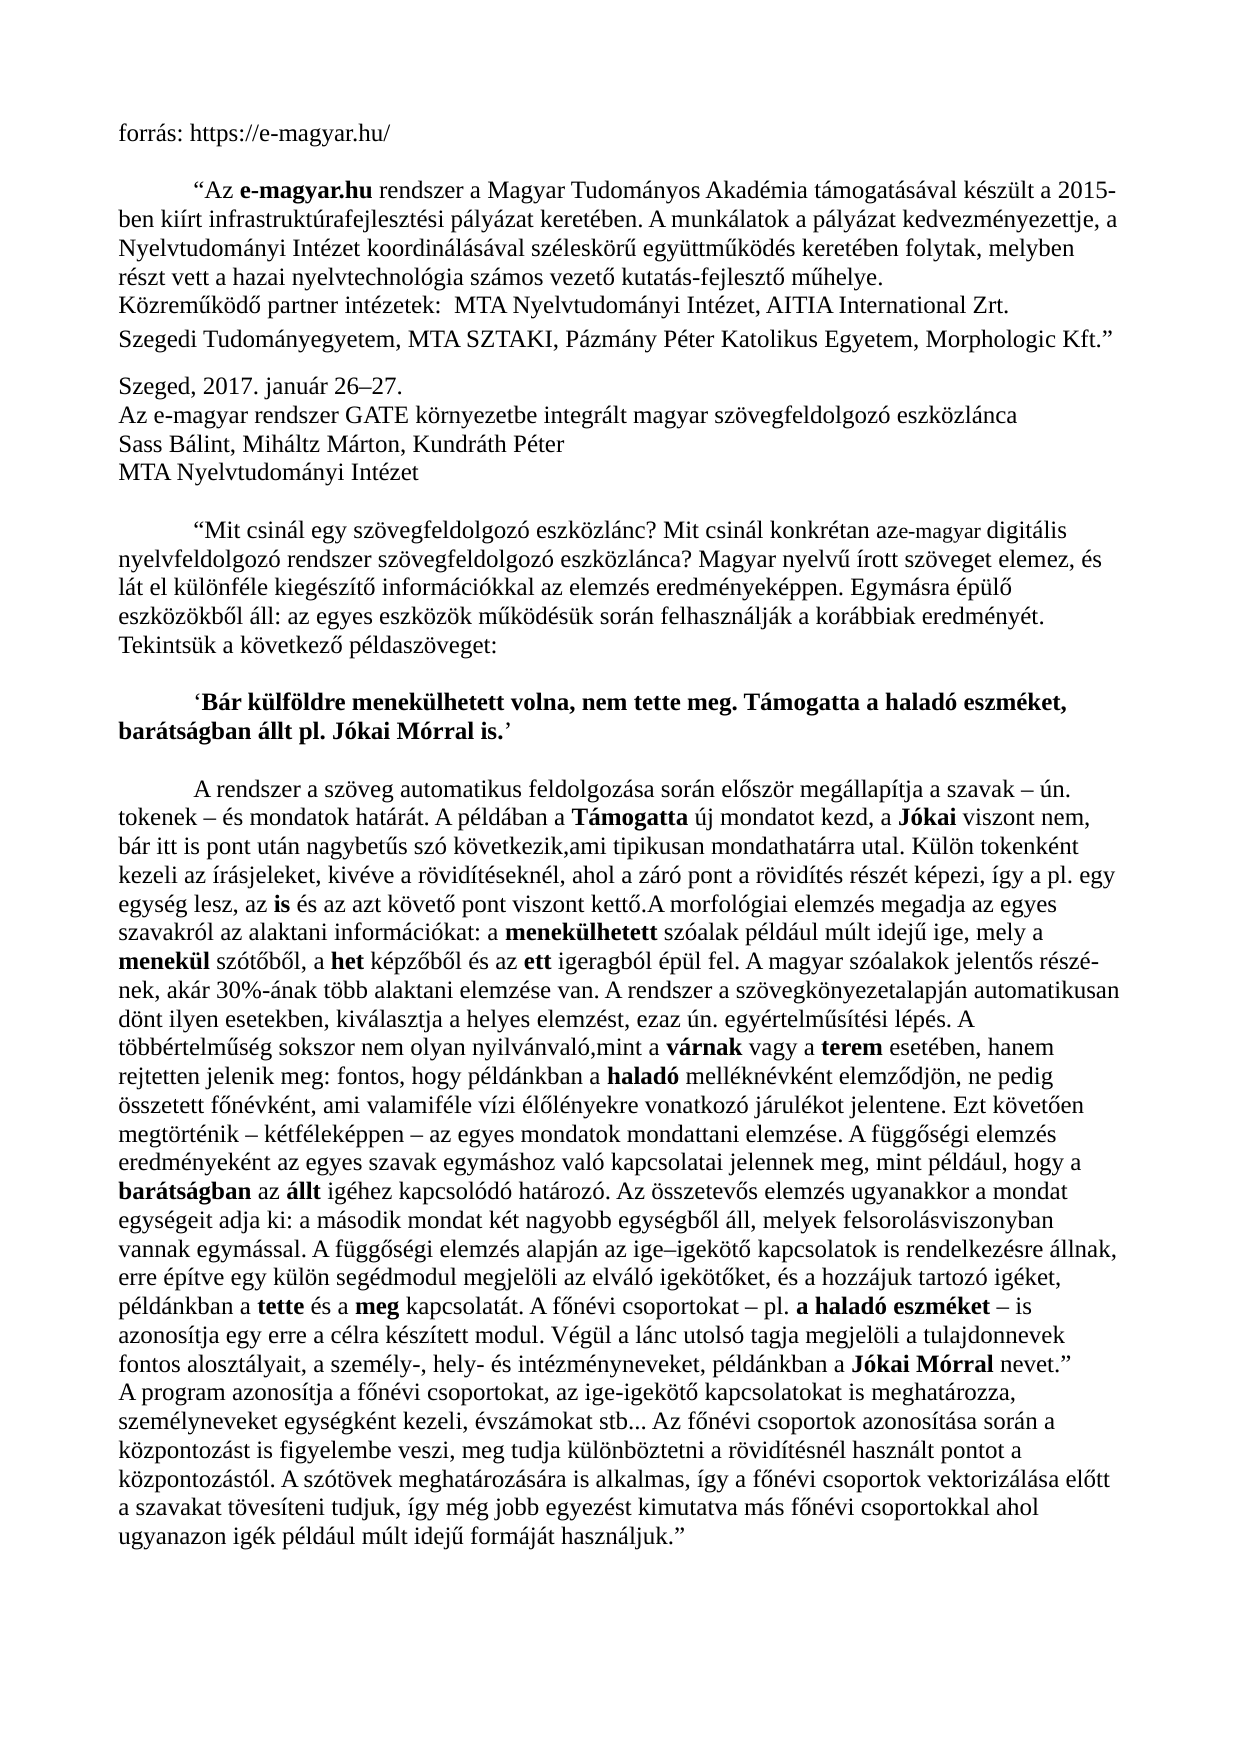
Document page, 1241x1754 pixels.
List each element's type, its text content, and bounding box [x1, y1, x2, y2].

text A program azonosítja a főnévi csoportokat, az ige-igekötő kapcsolatokat is meghatározza, személyneveket egységként kezeli, évszámokat stb... Az főnévi csoportok azonosítása során a központozást is figyelembe veszi, meg tudja különböztetni a rövidítésnél használt pontot a központozástól. A szótövek meghatározására is alkalmas, így a főnévi csoportok vektorizálása előtt a szavakat tövesíteni tudjuk, így még jobb egyezést kimutatva más főnévi csoportokkal ahol ugyanazon igék például múlt idejű formáját használjuk.” [118, 1377, 1122, 1550]
text “Mit csinál egy szövegfeldolgozó eszközlánc? Mit csinál konkrétan aze-magyar digitális nyelvfeldolgozó rendszer szövegfeldolgozó eszközlánca? Magyar nyelvű írott szöveget elemez, és lát el különféle kiegészítő információkkal az elemzés eredményeképpen. Egymásra épülő eszközökből áll: az egyes eszközök működésük során felhasználják a korábbiak eredményét. Tekintsük a következő példaszöveget: [118, 515, 1122, 659]
text ‘Bár külföldre menekülhetett volna, nem tette meg. Támogatta a haladó eszméket, barátságban állt pl. Jókai Mórral is.’ [118, 687, 1122, 745]
text forrás: https://e-magyar.hu/ [118, 118, 1122, 147]
text Sass Bálint, Miháltz Márton, Kundráth Péter MTA Nyelvtudományi Intézet [118, 429, 1122, 486]
text A rendszer a szöveg automatikus feldolgozása során először megállapítja a szavak – ún. tokenek – és mondatok határát. A példában a Támogatta új mondatot kezd, a Jókai viszont nem, bár itt is pont után nagybetűs szó következik,ami tipikusan mondathatárra utal. Külön tokenként kezeli az írásjeleket, kivéve a rövidítéseknél, ahol a záró pont a rövidítés részét képezi, így a pl. egy egység lesz, az is és az azt követő pont viszont kettő.A morfológiai elemzés megadja az egyes szavakról az alaktani információkat: a menekülhetett szóalak például múlt idejű ige, mely a menekül szótőből, a het képzőből és az ett igeragból épül fel. A magyar szóalakok jelentős részé-nek, akár 30%-ának több alaktani elemzése van. A rendszer a szövegkönyezetalapján automatikusan dönt ilyen esetekben, kiválasztja a helyes elemzést, ezaz ún. egyértelműsítési lépés. A többértelműség sokszor nem olyan nyilvánvaló,mint a várnak vagy a terem esetében, hanem rejtetten jelenik meg: fontos, hogy példánkban a haladó melléknévként elemződjön, ne pedig összetett főnévként, ami valamiféle vízi élőlényekre vonatkozó járulékot jelentene. Ezt követően megtörténik – kétféleképpen – az egyes mondatok mondattani elemzése. A függőségi elemzés eredményeként az egyes szavak egymáshoz való kapcsolatai jelennek meg, mint például, hogy a barátságban az állt igéhez kapcsolódó határozó. Az összetevős elemzés ugyanakkor a mondat egységeit adja ki: a második mondat két nagyobb egységből áll, melyek felsorolásviszonyban vannak egymással. A függőségi elemzés alapján az ige–igekötő kapcsolatok is rendelkezésre állnak, erre építve egy külön segédmodul megjelöli az elváló igekötőket, és a hozzájuk tartozó igéket, példánkban a tette és a meg kapcsolatát. A főnévi csoportokat – pl. a haladó eszméket – is azonosítja egy erre a célra készített modul. Végül a lánc utolsó tagja megjelöli a tulajdonnevek fontos alosztályait, a személy-, hely- és intézményneveket, példánkban a Jókai Mórral nevet.” [118, 774, 1122, 1377]
text Közreműködő partner intézetek: MTA Nyelvtudományi Intézet, AITIA International Zrt. Szegedi Tudományegyetem, MTA SZTAKI, Pázmány Péter Katolikus Egyetem, Morphologic Kft.” [118, 291, 1122, 352]
text “Az e-magyar.hu rendszer a Magyar Tudományos Akadémia támogatásával készült a 2015-ben kiírt infrastruktúrafejlesztési pályázat keretében. A munkálatok a pályázat kedvezményezettje, a Nyelvtudományi Intézet koordinálásával széleskörű együttműködés keretében folytak, melyben részt vett a hazai nyelvtechnológia számos vezető kutatás-fejlesztő műhelye. [118, 176, 1122, 291]
text Az e-magyar rendszer GATE környezetbe integrált magyar szövegfeldolgozó eszközlánca [118, 400, 1122, 429]
text Szeged, 2017. január 26–27. [118, 371, 1122, 400]
